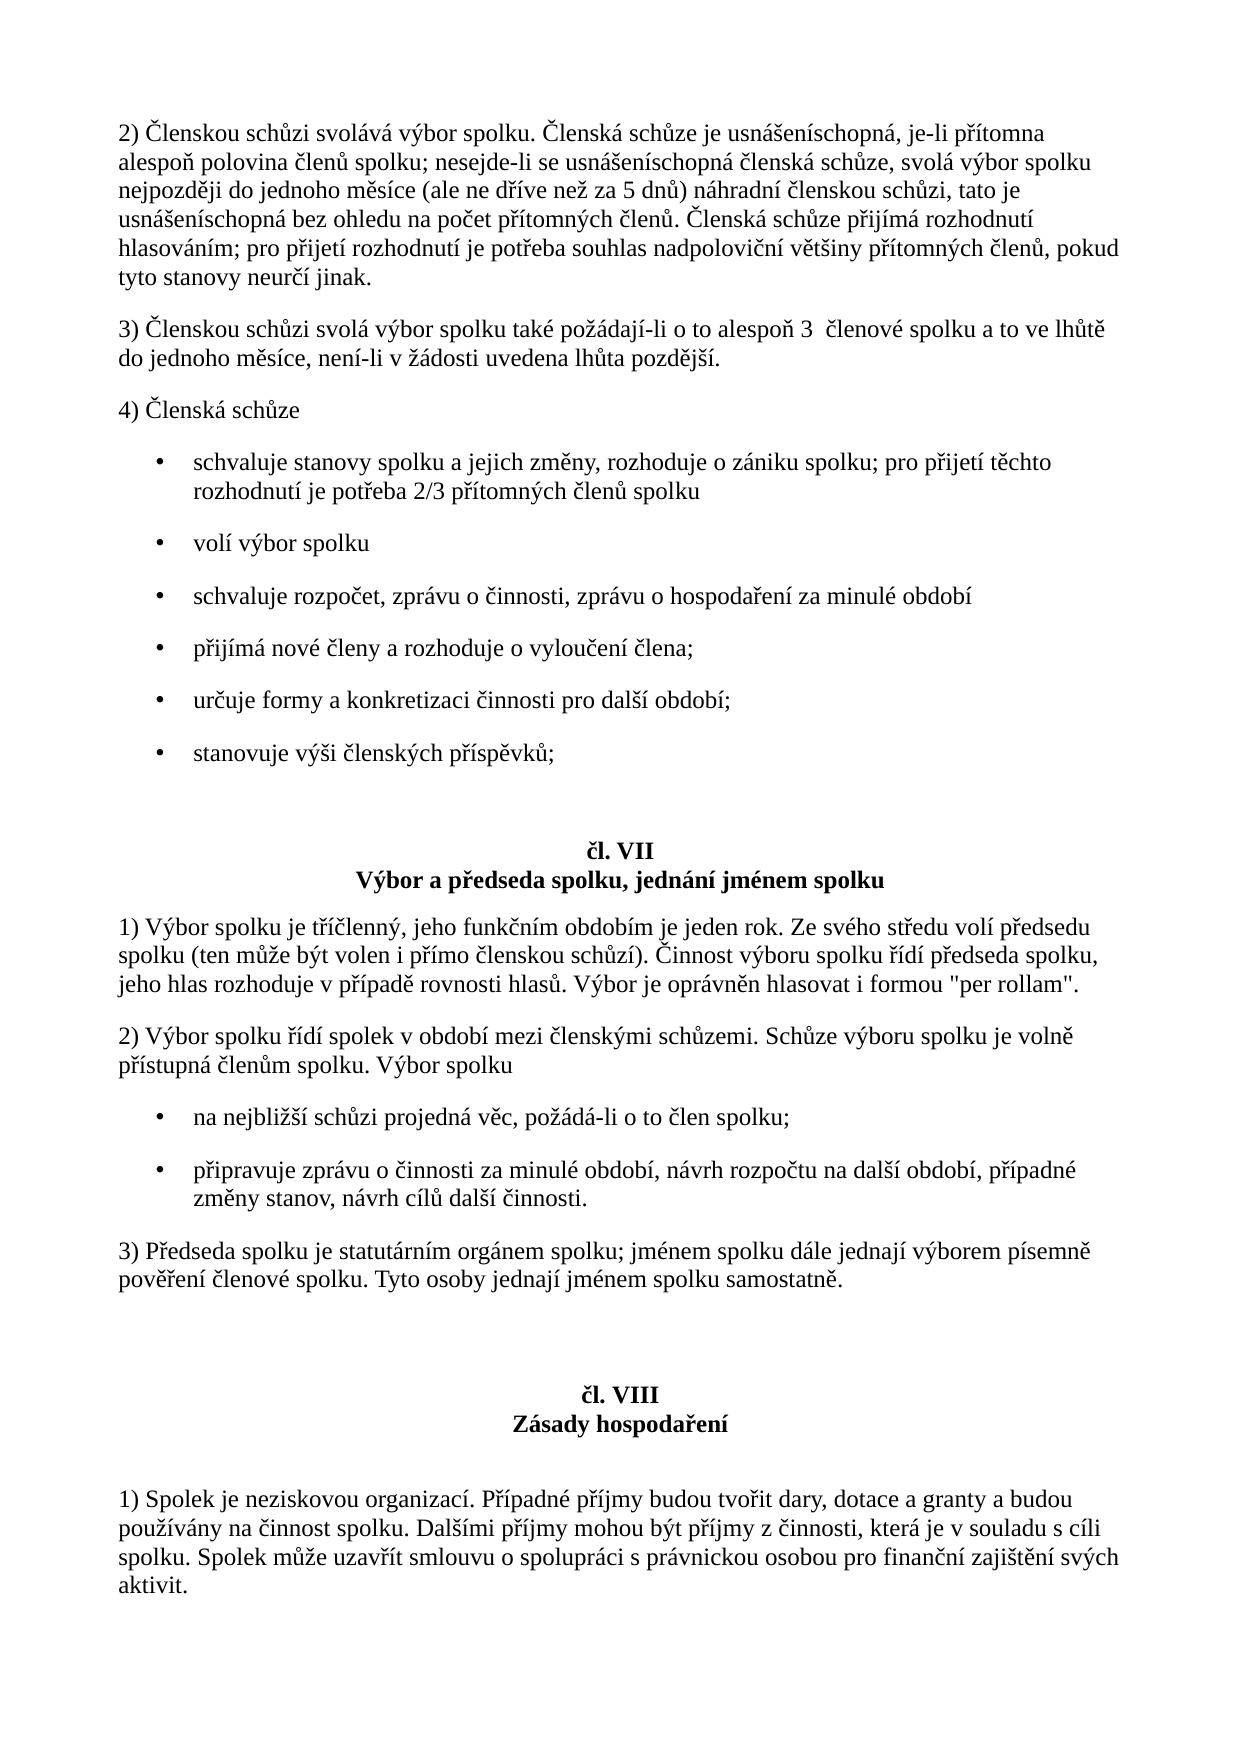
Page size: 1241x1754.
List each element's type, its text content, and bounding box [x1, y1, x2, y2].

text 3) Předseda spolku je statutárním orgánem spolku; jménem spolku dále jednají výborem písemně pověření členové spolku. Tyto osoby jednají jménem spolku samostatně. [118, 1236, 1122, 1293]
list na nejbližší schůzi projedná věc, požádá-li o to člen spolku; [156, 1102, 1122, 1131]
list schvaluje stanovy spolku a jejich změny, rozhoduje o zániku spolku; pro přijetí těchto rozhodnutí je potřeba 2/3 přítomných členů spolku [156, 447, 1122, 505]
list volí výbor spolku [156, 528, 1122, 557]
text čl. VIII Zásady hospodaření [118, 1352, 1122, 1438]
list schvaluje rozpočet, zprávu o činnosti, zprávu o hospodaření za minulé období [156, 581, 1122, 609]
text 2) Výbor spolku řídí spolek v období mezi členskými schůzemi. Schůze výboru spolku je volně přístupná členům spolku. Výbor spolku [118, 1021, 1122, 1079]
text 1) Spolek je neziskovou organizací. Případné příjmy budou tvořit dary, dotace a granty a budou používány na činnost spolku. Dalšími příjmy mohou být příjmy z činnosti, která je v souladu s cíli spolku. Spolek může uzavřít smlouvu o spolupráci s právnickou osobou pro finanční zajištění svých aktivit. [118, 1456, 1122, 1599]
list určuje formy a konkretizaci činnosti pro další období; [156, 685, 1122, 714]
text 2) Členskou schůzi svolává výbor spolku. Členská schůze je usnášeníschopná, je-li přítomna alespoň polovina členů spolku; nesejde-li se usnášeníschopná členská schůze, svolá výbor spolku nejpozději do jednoho měsíce (ale ne dříve než za 5 dnů) náhradní členskou schůzi, tato je usnášeníschopná bez ohledu na počet přítomných členů. Členská schůze přijímá rozhodnutí hlasováním; pro přijetí rozhodnutí je potřeba souhlas nadpoloviční většiny přítomných členů, pokud tyto stanovy neurčí jinak. [118, 118, 1122, 291]
list stanovuje výši členských příspěvků; [156, 738, 1122, 766]
list přijímá nové členy a rozhoduje o vyloučení člena; [156, 633, 1122, 662]
text čl. VII Výbor a předseda spolku, jednání jménem spolku [118, 836, 1122, 894]
text 1) Výbor spolku je tříčlenný, jeho funkčním obdobím je jeden rok. Ze svého středu volí předsedu spolku (ten může být volen i přímo členskou schůzí). Činnost výboru spolku řídí předseda spolku, jeho hlas rozhoduje v případě rovnosti hlasů. Výbor je oprávněn hlasovat i formou "per rollam". [118, 912, 1122, 998]
list připravuje zprávu o činnosti za minulé období, návrh rozpočtu na další období, případné změny stanov, návrh cílů další činnosti. [156, 1155, 1122, 1212]
text 4) Členská schůze [118, 395, 1122, 424]
text 3) Členskou schůzi svolá výbor spolku také požádají-li o to alespoň 3 členové spolku a to ve lhůtě do jednoho měsíce, není-li v žádosti uvedena lhůta pozdější. [118, 314, 1122, 372]
